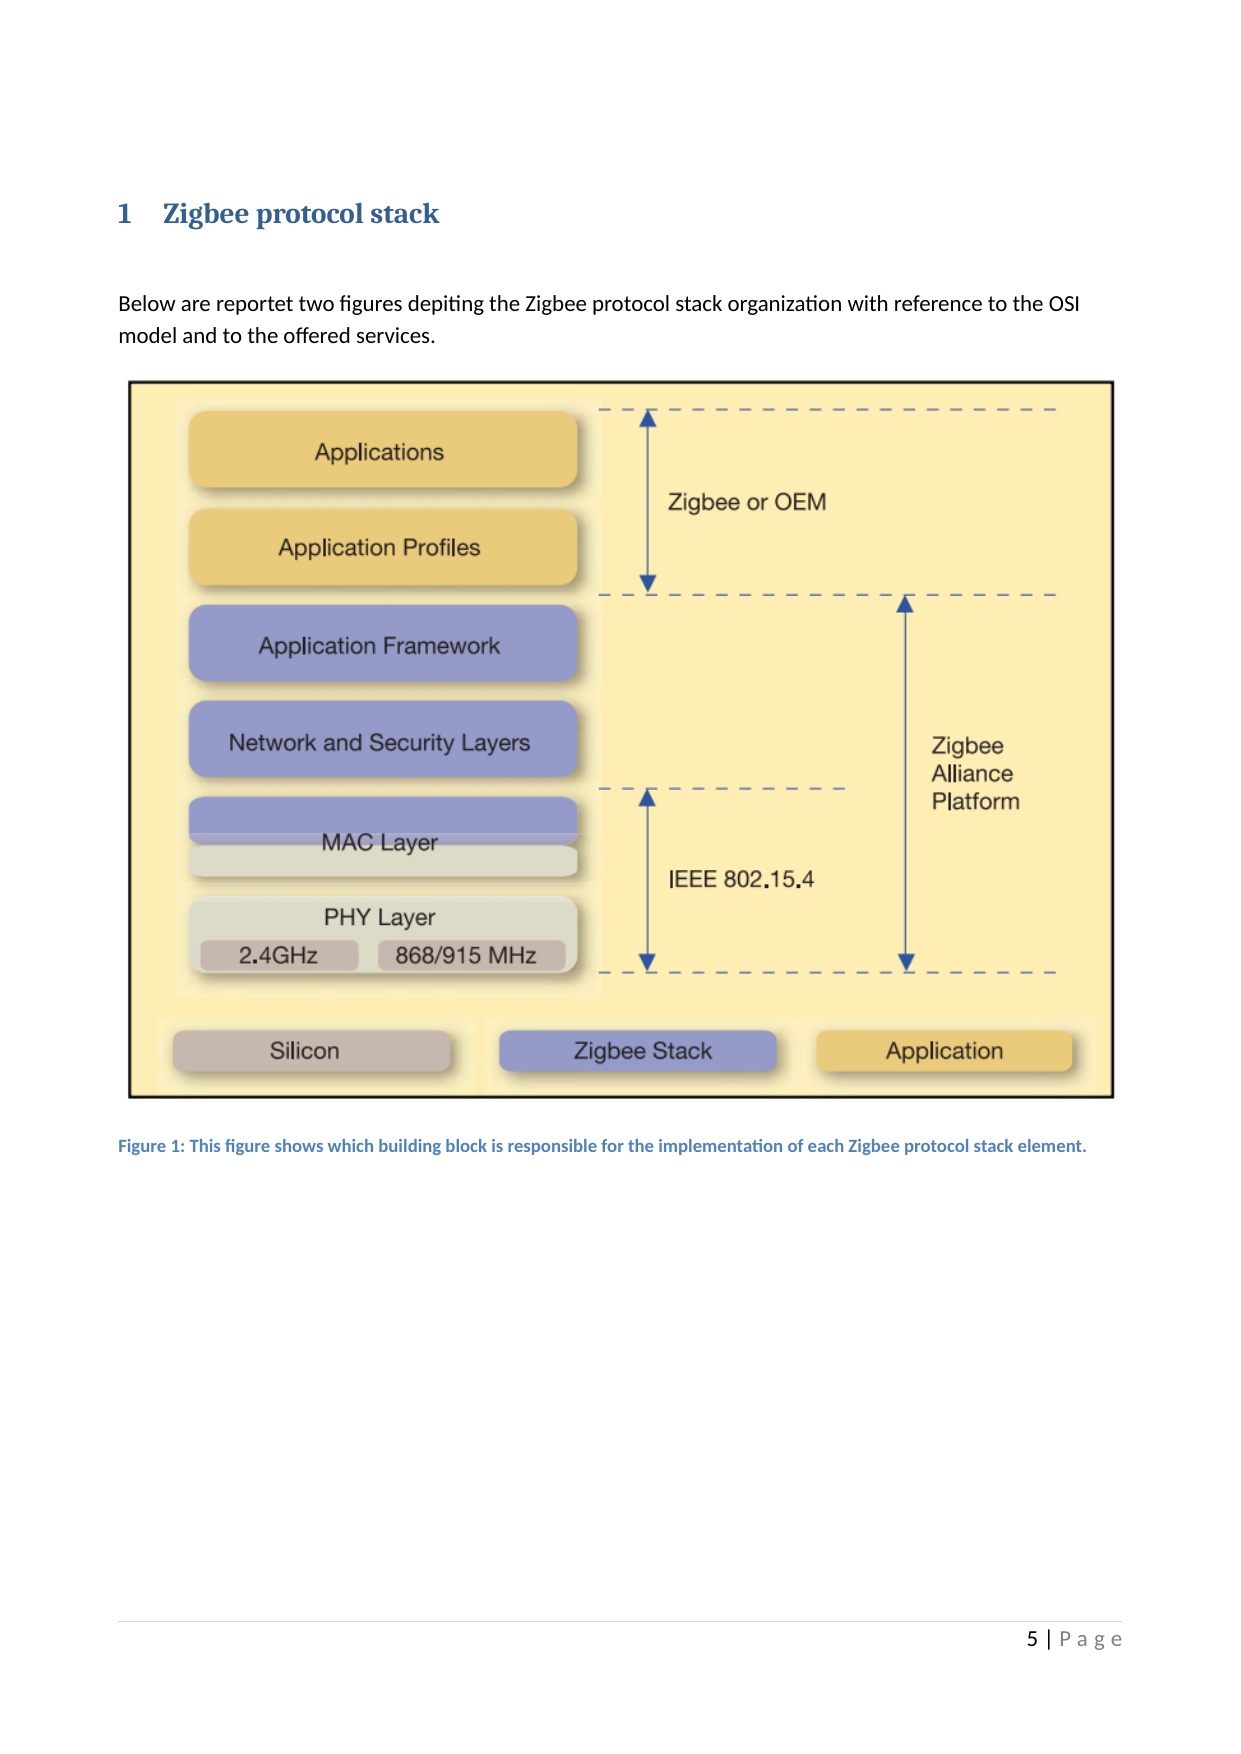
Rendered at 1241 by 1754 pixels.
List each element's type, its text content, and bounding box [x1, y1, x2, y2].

text Below are reportet two figures depiting the Zigbee protocol stack organization with reference to the OSI model and to the offered services. [118, 289, 1122, 349]
picture [118, 374, 1122, 1109]
subtitle Zigbee protocol stack [118, 198, 1122, 231]
text Figure 1: This figure shows which building block is responsible for the implementation of each Zigbee protocol stack element. [118, 1134, 1122, 1157]
